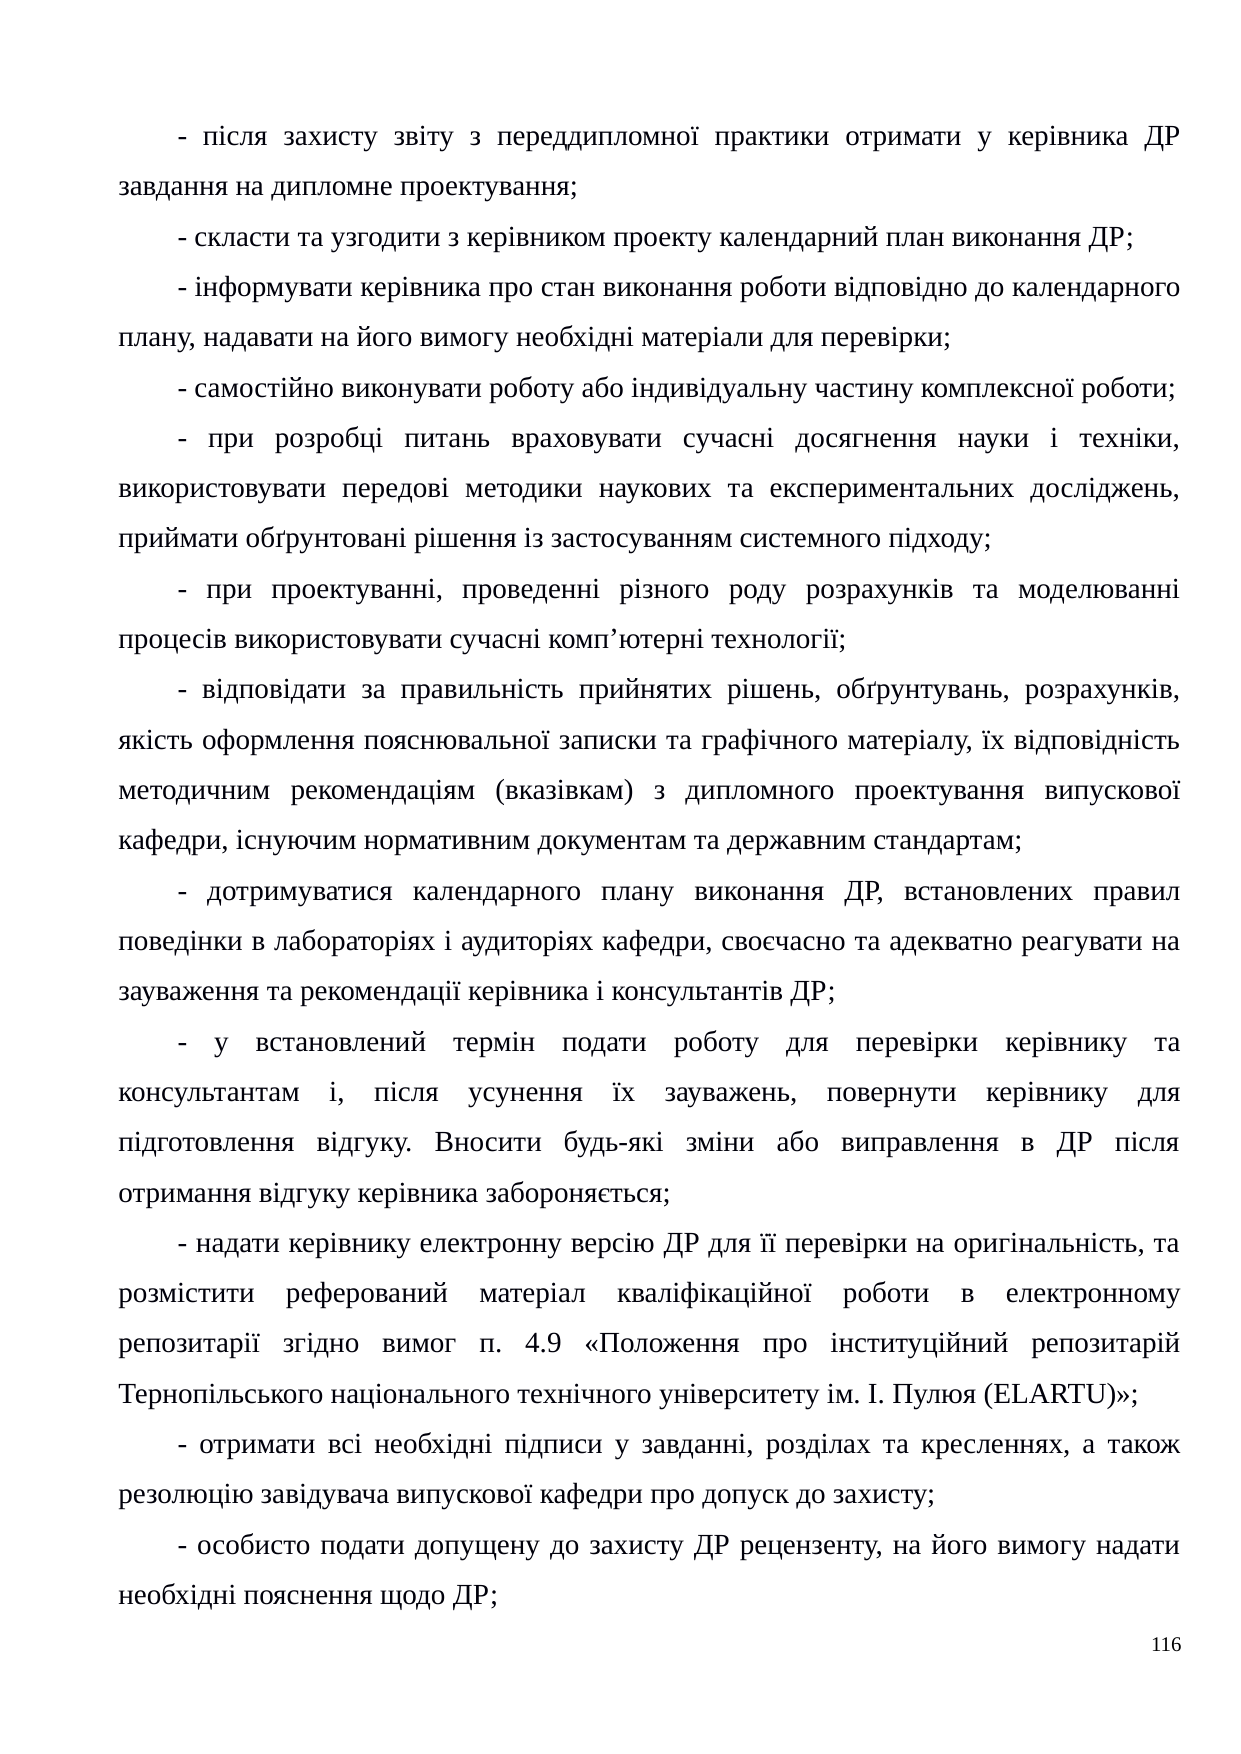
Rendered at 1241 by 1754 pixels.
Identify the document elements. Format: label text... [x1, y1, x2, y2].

text - отримати всі необхідні підписи у завданні, розділах та кресленнях, а також резолюцію завідувача випускової кафедри про допуск до захисту; [118, 1426, 1181, 1510]
text - інформувати керівника про стан виконання роботи відповідно до календарного плану, надавати на його вимогу необхідні матеріали для перевірки; [118, 269, 1181, 353]
text - відповідати за правильність прийнятих рішень, обґрунтувань, розрахунків, якість оформлення пояснювальної записки та графічного матеріалу, їх відповідність методичним рекомендаціям (вказівкам) з дипломного проектування випускової кафедри, існуючим нормативним документам та державним стандартам; [118, 672, 1181, 856]
text - дотримуватися календарного плану виконання ДР, встановлених правил поведінки в лабораторіях і аудиторіях кафедри, своєчасно та адекватно реагувати на зауваження та рекомендації керівника і консультантів ДР; [118, 873, 1181, 1007]
text - при розробці питань враховувати сучасні досягнення науки і техніки, використовувати передові методики наукових та експериментальних досліджень, приймати обґрунтовані рішення із застосуванням системного підходу; [118, 420, 1181, 554]
text - після захисту звіту з переддипломної практики отримати у керівника ДР завдання на дипломне проектування; [118, 118, 1181, 202]
text - при проектуванні, проведенні різного роду розрахунків та моделюванні процесів використовувати сучасні комп’ютерні технології; [118, 571, 1181, 655]
text - особисто подати допущену до захисту ДР рецензенту, на його вимогу надати необхідні пояснення щодо ДР; [118, 1527, 1181, 1611]
text - самостійно виконувати роботу або індивідуальну частину комплексної роботи; [118, 370, 1181, 403]
text - скласти та узгодити з керівником проекту календарний план виконання ДР; [118, 219, 1181, 252]
text - надати керівнику електронну версію ДР для її перевірки на оригінальність, та розмістити реферований матеріал кваліфікаційної роботи в електронному репозитарії згідно вимог п. 4.9 «Положення про інституційний репозитарій Тернопільського національного технічного університету ім. І. Пулюя (ELARTU)»; [118, 1225, 1181, 1409]
text - у встановлений термін подати роботу для перевірки керівнику та консультантам і, після усунення їх зауважень, повернути керівнику для підготовлення відгуку. Вносити будь-які зміни або виправлення в ДР після отримання відгуку керівника забороняється; [118, 1024, 1181, 1208]
